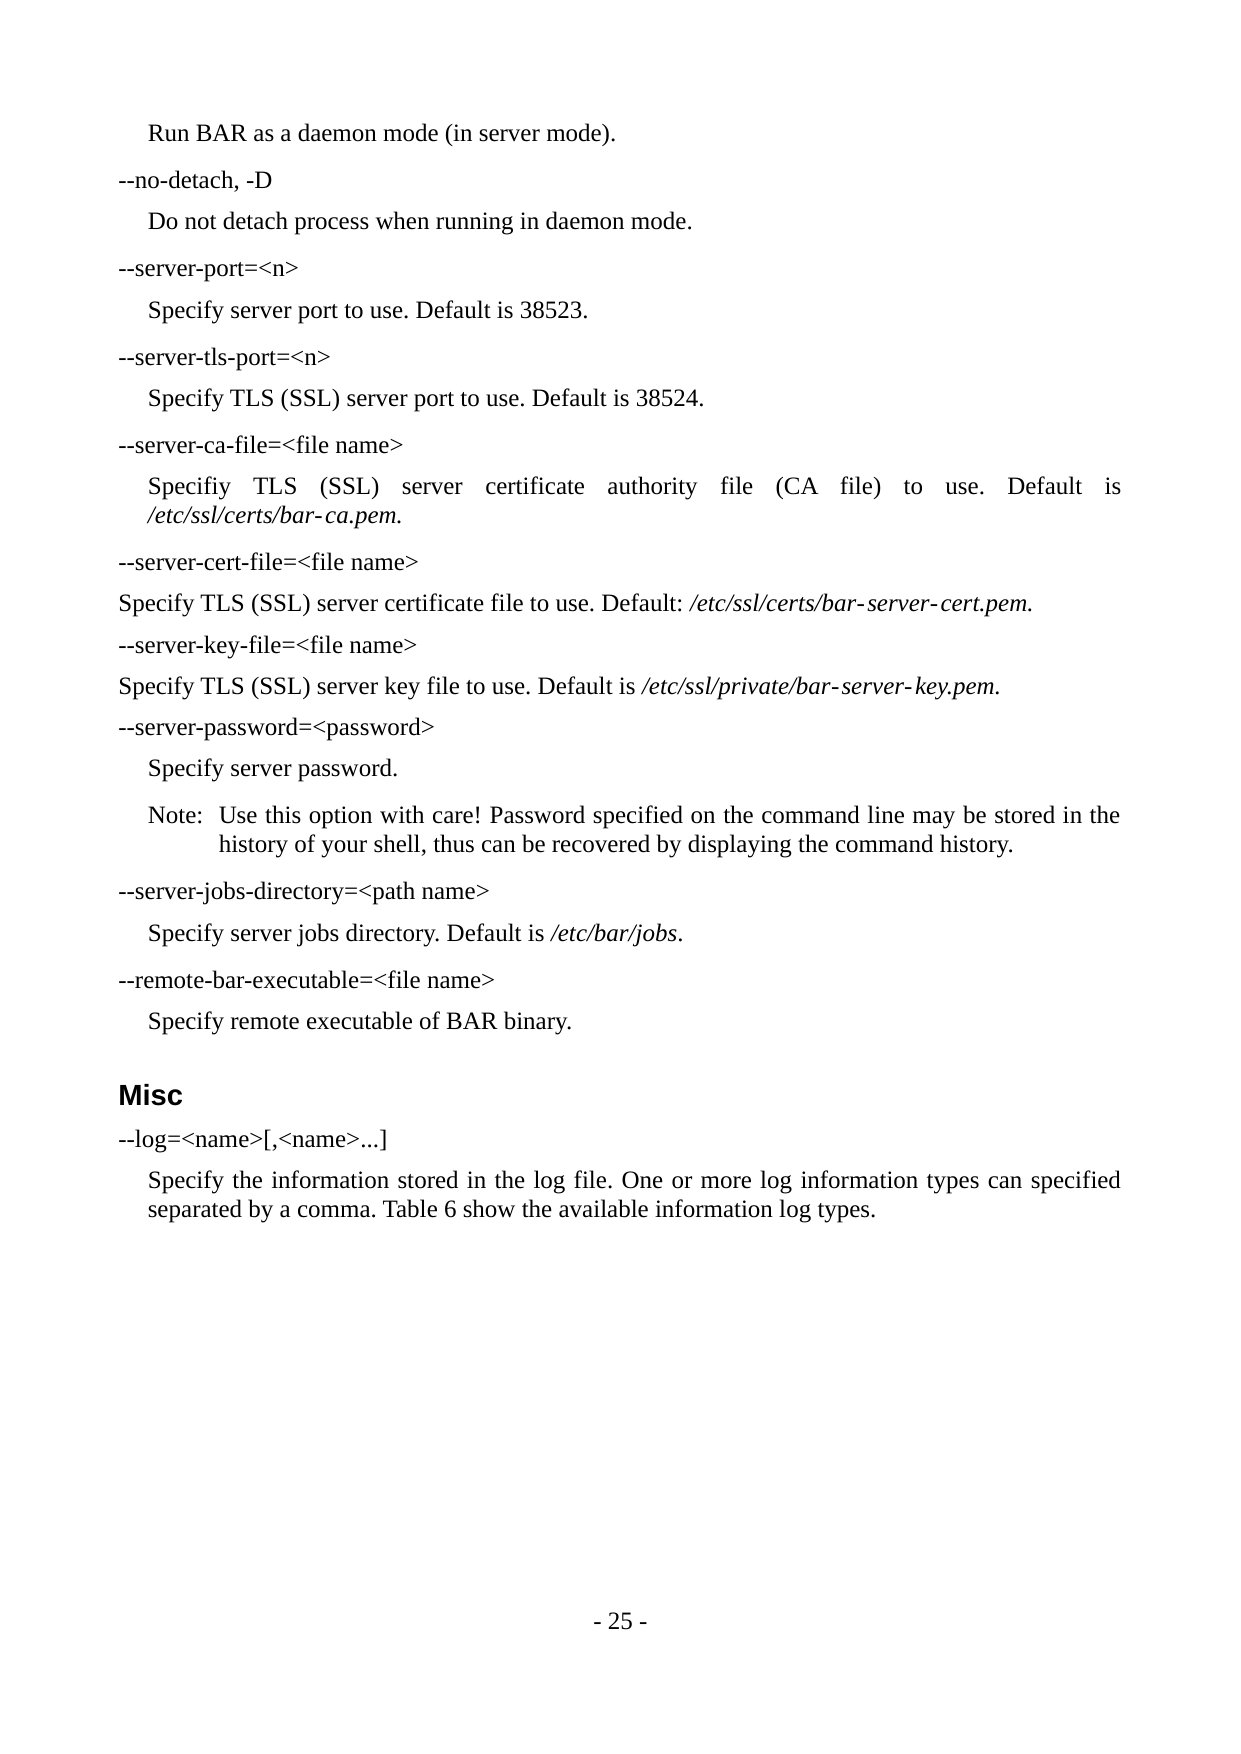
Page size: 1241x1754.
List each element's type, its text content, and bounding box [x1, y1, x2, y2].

text Specify server jobs directory. Default is /etc/bar/jobs. [148, 918, 1122, 946]
text Run BAR as a daemon mode (in server mode). [148, 118, 1122, 147]
text --server-port=<n> [118, 253, 1122, 282]
text Do not detach process when running in daemon mode. [148, 206, 1122, 235]
text Specify server password. [148, 753, 1122, 782]
text Specifiy TLS (SSL) server certificate authority file (CA file) to use. Default is /etc/ssl/certs/bar‑ca.pem. [148, 471, 1122, 529]
text --server-jobs-directory=<path name> [118, 876, 1122, 905]
text --server-key-file=<file name> [118, 630, 1122, 658]
text --server-password=<password> [118, 712, 1122, 741]
text Specify server port to use. Default is 38523. [148, 295, 1122, 323]
text Specify remote executable of BAR binary. [148, 1006, 1122, 1035]
text Specify TLS (SSL) server port to use. Default is 38524. [148, 383, 1122, 412]
text --server-ca-file=<file name> [118, 430, 1122, 459]
text --server-tls-port=<n> [118, 342, 1122, 371]
text Note: Use this option with care! Password specified on the command line may be stored in the history of your shell, thus can be recovered by displaying the command history. [148, 801, 1122, 858]
text --remote-bar-executable=<file name> [118, 965, 1122, 993]
text Specify TLS (SSL) server key file to use. Default is /etc/ssl/private/bar‑server‑key.pem. [118, 671, 1122, 700]
subtitle Misc [118, 1078, 1122, 1112]
text Specify TLS (SSL) server certificate file to use. Default: /etc/ssl/certs/bar‑server‑cert.pem. [118, 588, 1122, 617]
text --server-cert-file=<file name> [118, 547, 1122, 576]
text Specify the information stored in the log file. One or more log information types can specified separated by a comma. Table 6 show the available information log types. [148, 1165, 1122, 1223]
text --no-detach, -D [118, 165, 1122, 194]
text --log=<name>[,<name>...] [118, 1124, 1122, 1153]
